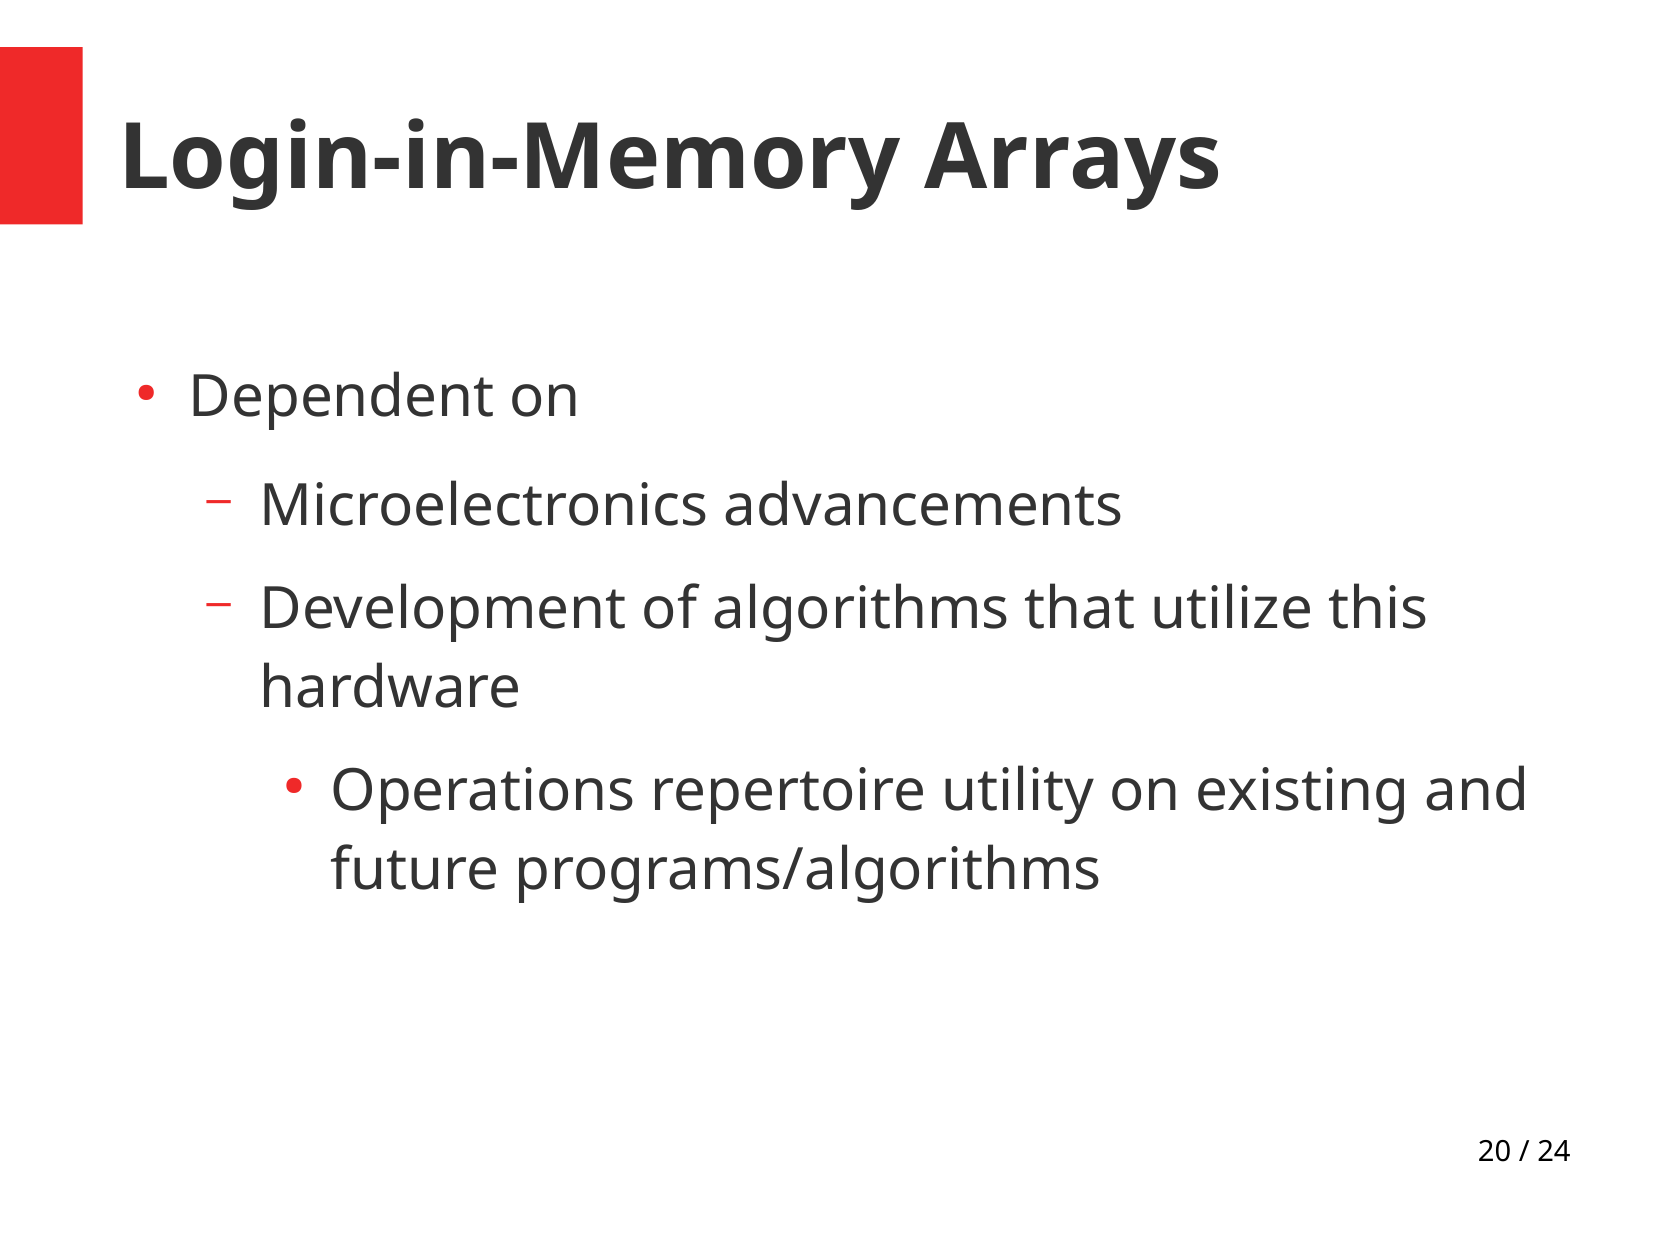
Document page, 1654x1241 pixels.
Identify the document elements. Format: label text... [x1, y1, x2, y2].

list Dependent on Microelectronics advancements Development of algorithms that utilize this hardware Operations repertoire utility on existing and future programs/algorithms [118, 354, 1536, 1074]
title Login-in-Memory Arrays [118, 49, 1571, 257]
